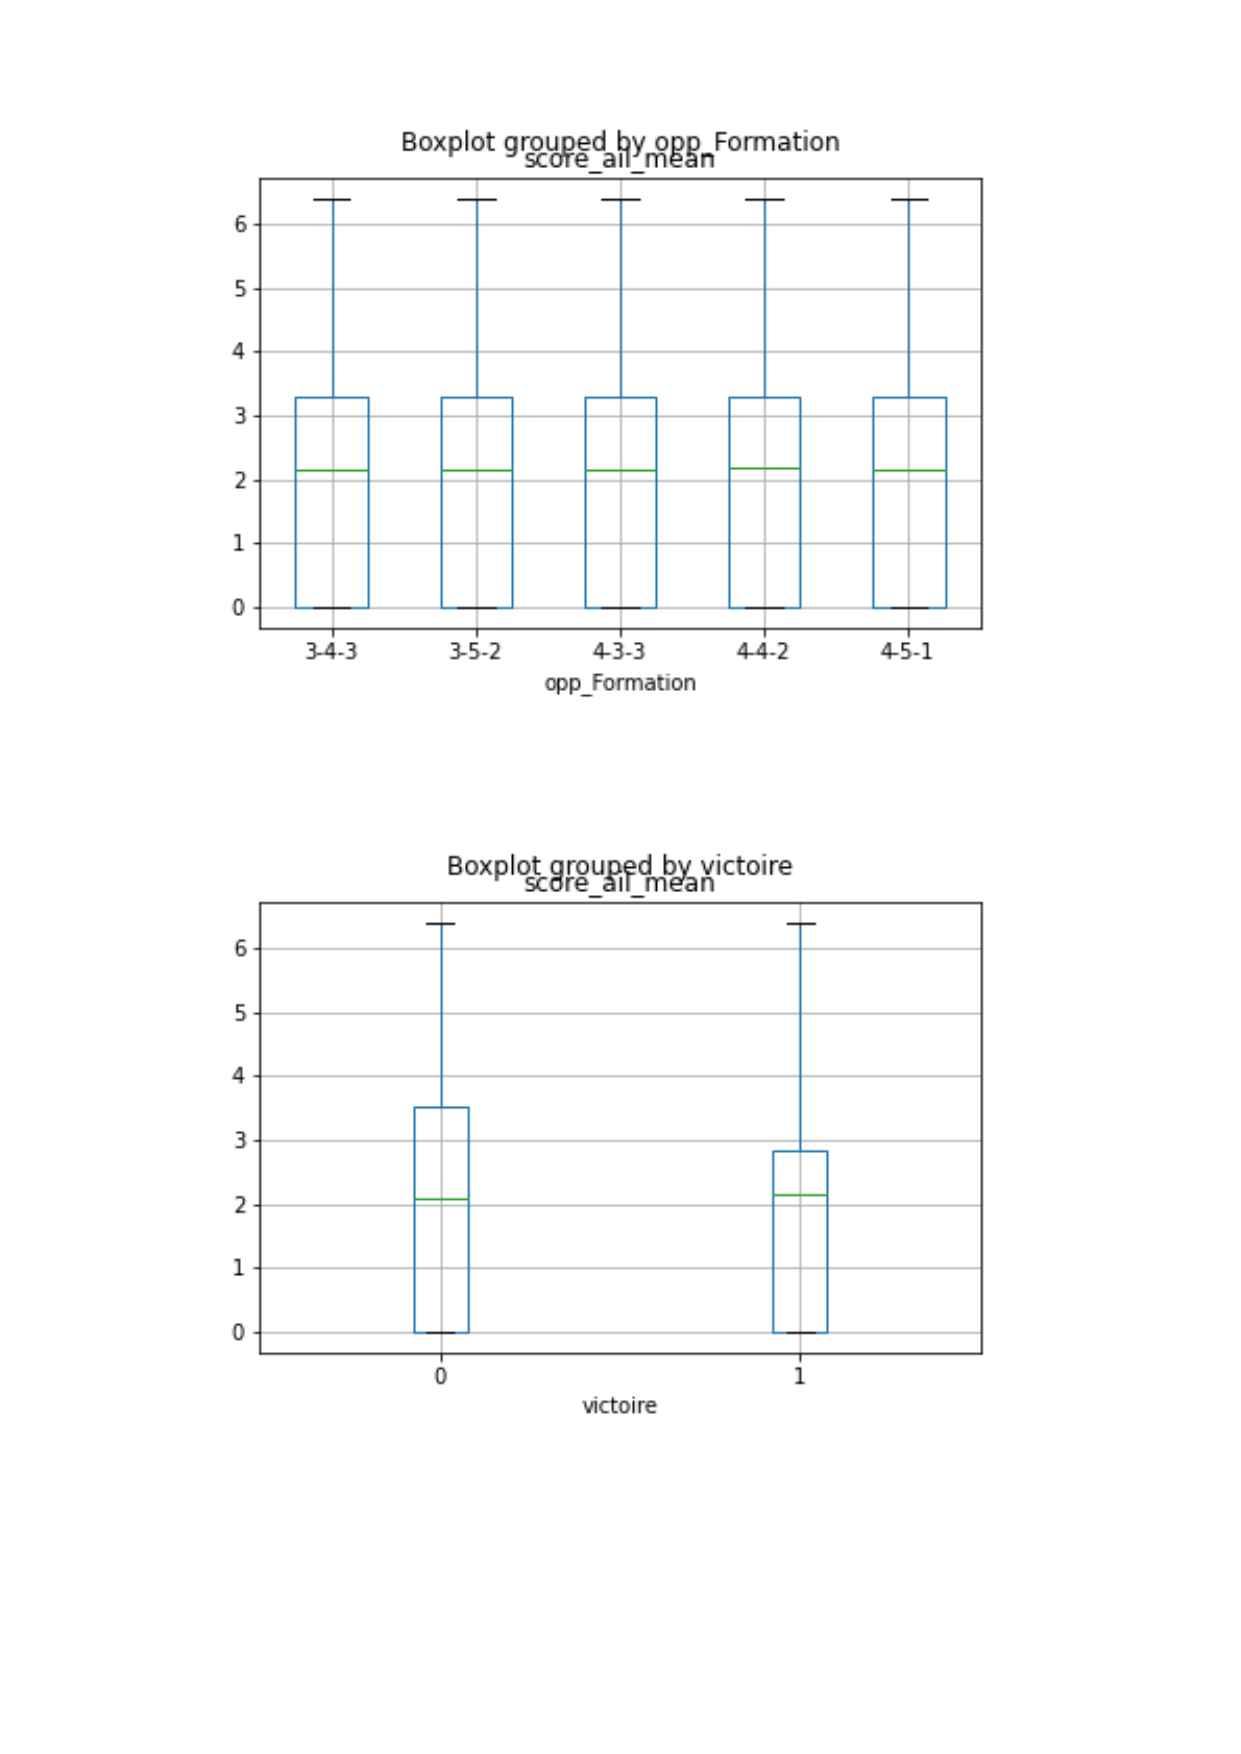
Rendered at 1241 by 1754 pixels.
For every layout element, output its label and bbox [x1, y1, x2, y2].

picture [170, 118, 1071, 718]
picture [170, 843, 1071, 1443]
